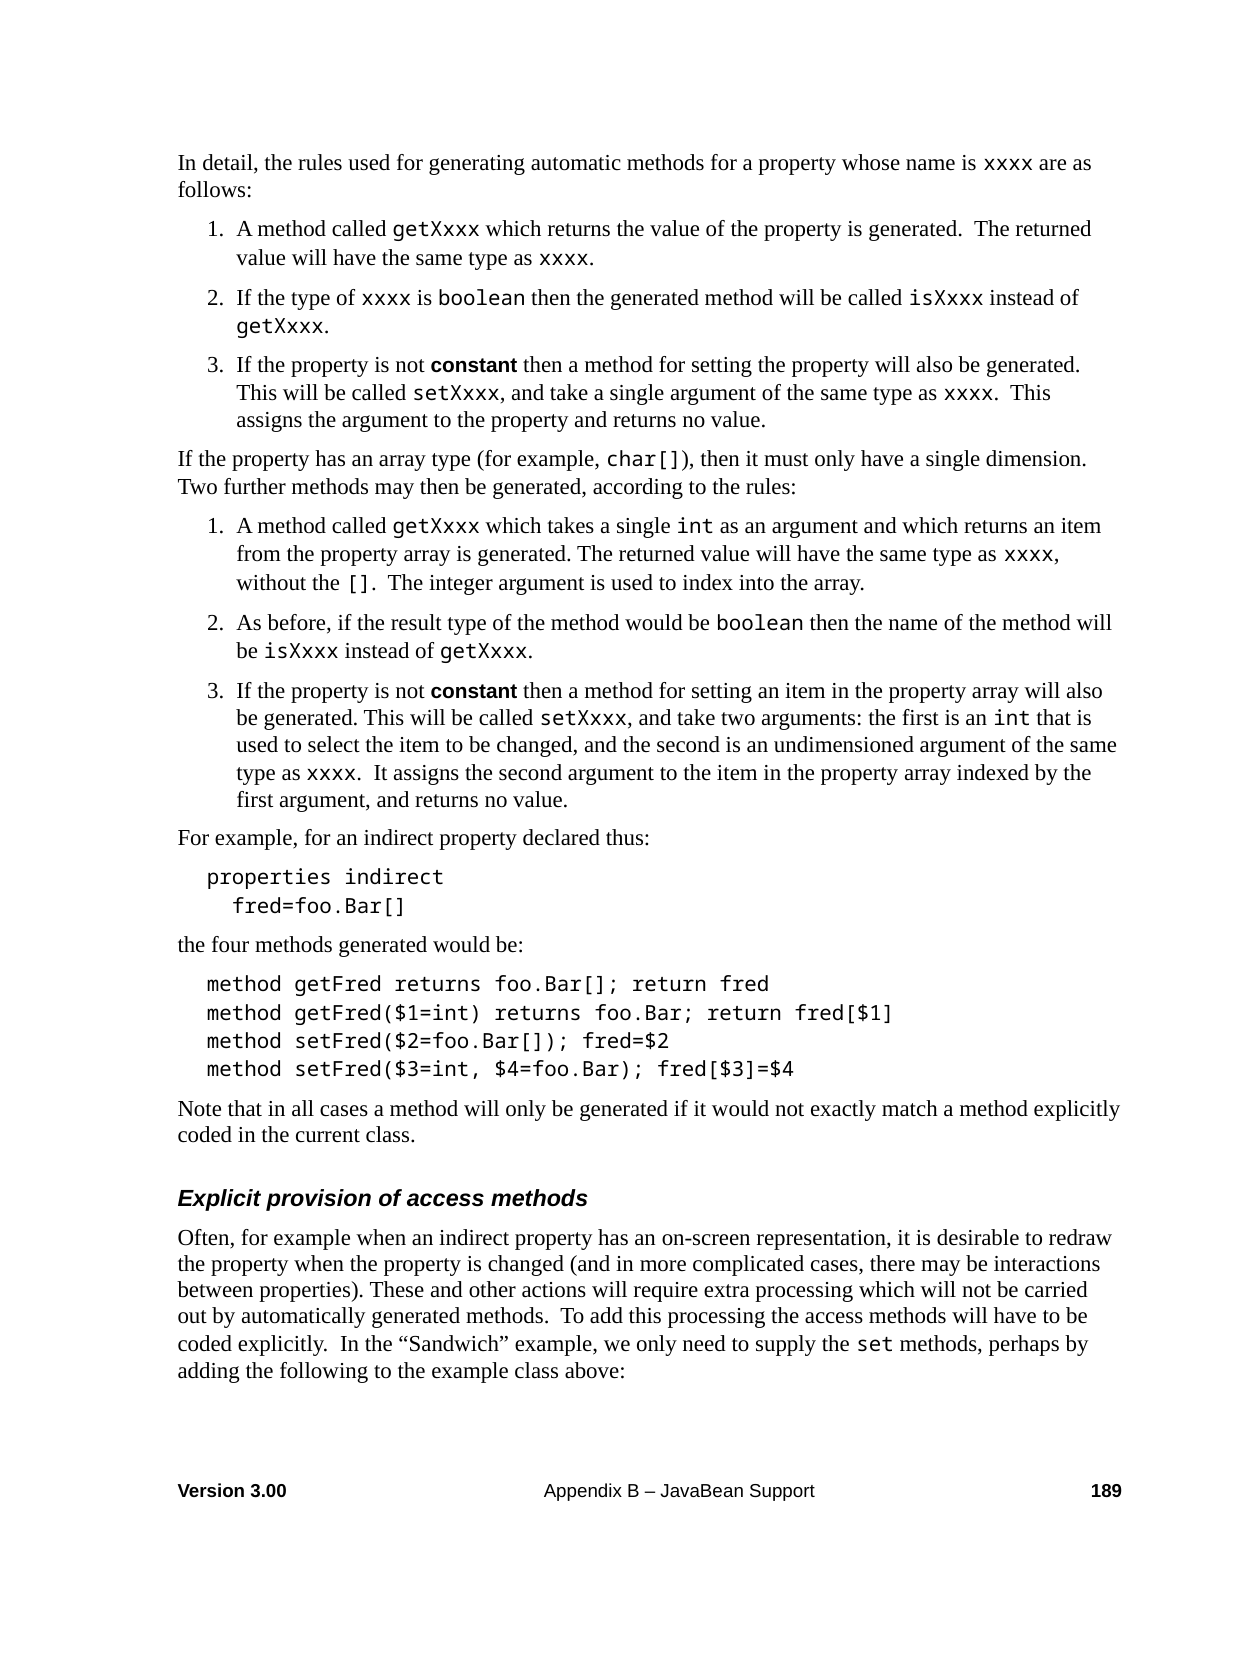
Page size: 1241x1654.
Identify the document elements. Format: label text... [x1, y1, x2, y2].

text Note that in all cases a method will only be generated if it would not exactly match a method explicitly coded in the current class. [177, 1095, 1122, 1147]
text method getFred returns foo.Bar[]; return fred method getFred($1=int) returns foo.Bar; return fred[$1] method setFred($2=foo.Bar[]); fred=$2 method setFred($3=int, $4=foo.Bar); fred[$3]=$4 [207, 969, 1122, 1083]
text Often, for example when an indirect property has an on-screen representation, it is desirable to redraw the property when the property is changed (and in more complicated cases, there may be interactions between properties). These and other actions will require extra processing which will not be carried out by automatically generated methods. To add this processing the access methods will have to be coded explicitly. In the “Sandwich” example, we only need to supply the set methods, perhaps by adding the following to the example class above: [177, 1223, 1122, 1384]
list If the property is not constant then a method for setting an item in the property array will also be generated. This will be called setXxxx, and take two arguments: the first is an int that is used to select the item to be changed, and the second is an undimensioned argument of the same type as xxxx. It assigns the second argument to the item in the property array indexed by the first argument, and returns no value. [207, 677, 1122, 813]
list A method called getXxxx which takes a single int as an argument and which returns an item from the property array is generated. The returned value will have the same type as xxxx, without the []. The integer argument is used to index into the array. [207, 511, 1122, 596]
subtitle Explicit provision of access methods [177, 1184, 1122, 1211]
text For example, for an indirect property declared thus: [177, 824, 1122, 851]
text the four methods generated would be: [177, 931, 1122, 957]
list If the property is not constant then a method for setting the property will also be generated. This will be called setXxxx, and take a single argument of the same type as xxxx. This assigns the argument to the property and returns no value. [207, 351, 1122, 433]
list If the type of xxxx is boolean then the generated method will be called isXxxx instead of getXxxx. [207, 283, 1122, 340]
text If the property has an array type (for example, char[]), then it must only have a single dimension. Two further methods may then be generated, according to the rules: [177, 444, 1122, 499]
list A method called getXxxx which returns the value of the property is generated. The returned value will have the same type as xxxx. [207, 214, 1122, 271]
list As before, if the result type of the method would be boolean then the name of the method will be isXxxx instead of getXxxx. [207, 608, 1122, 665]
text In detail, the rules used for generating automatic methods for a property whose name is xxxx are as follows: [177, 148, 1122, 202]
text properties indirect fred=foo.Bar[] [207, 862, 1122, 919]
